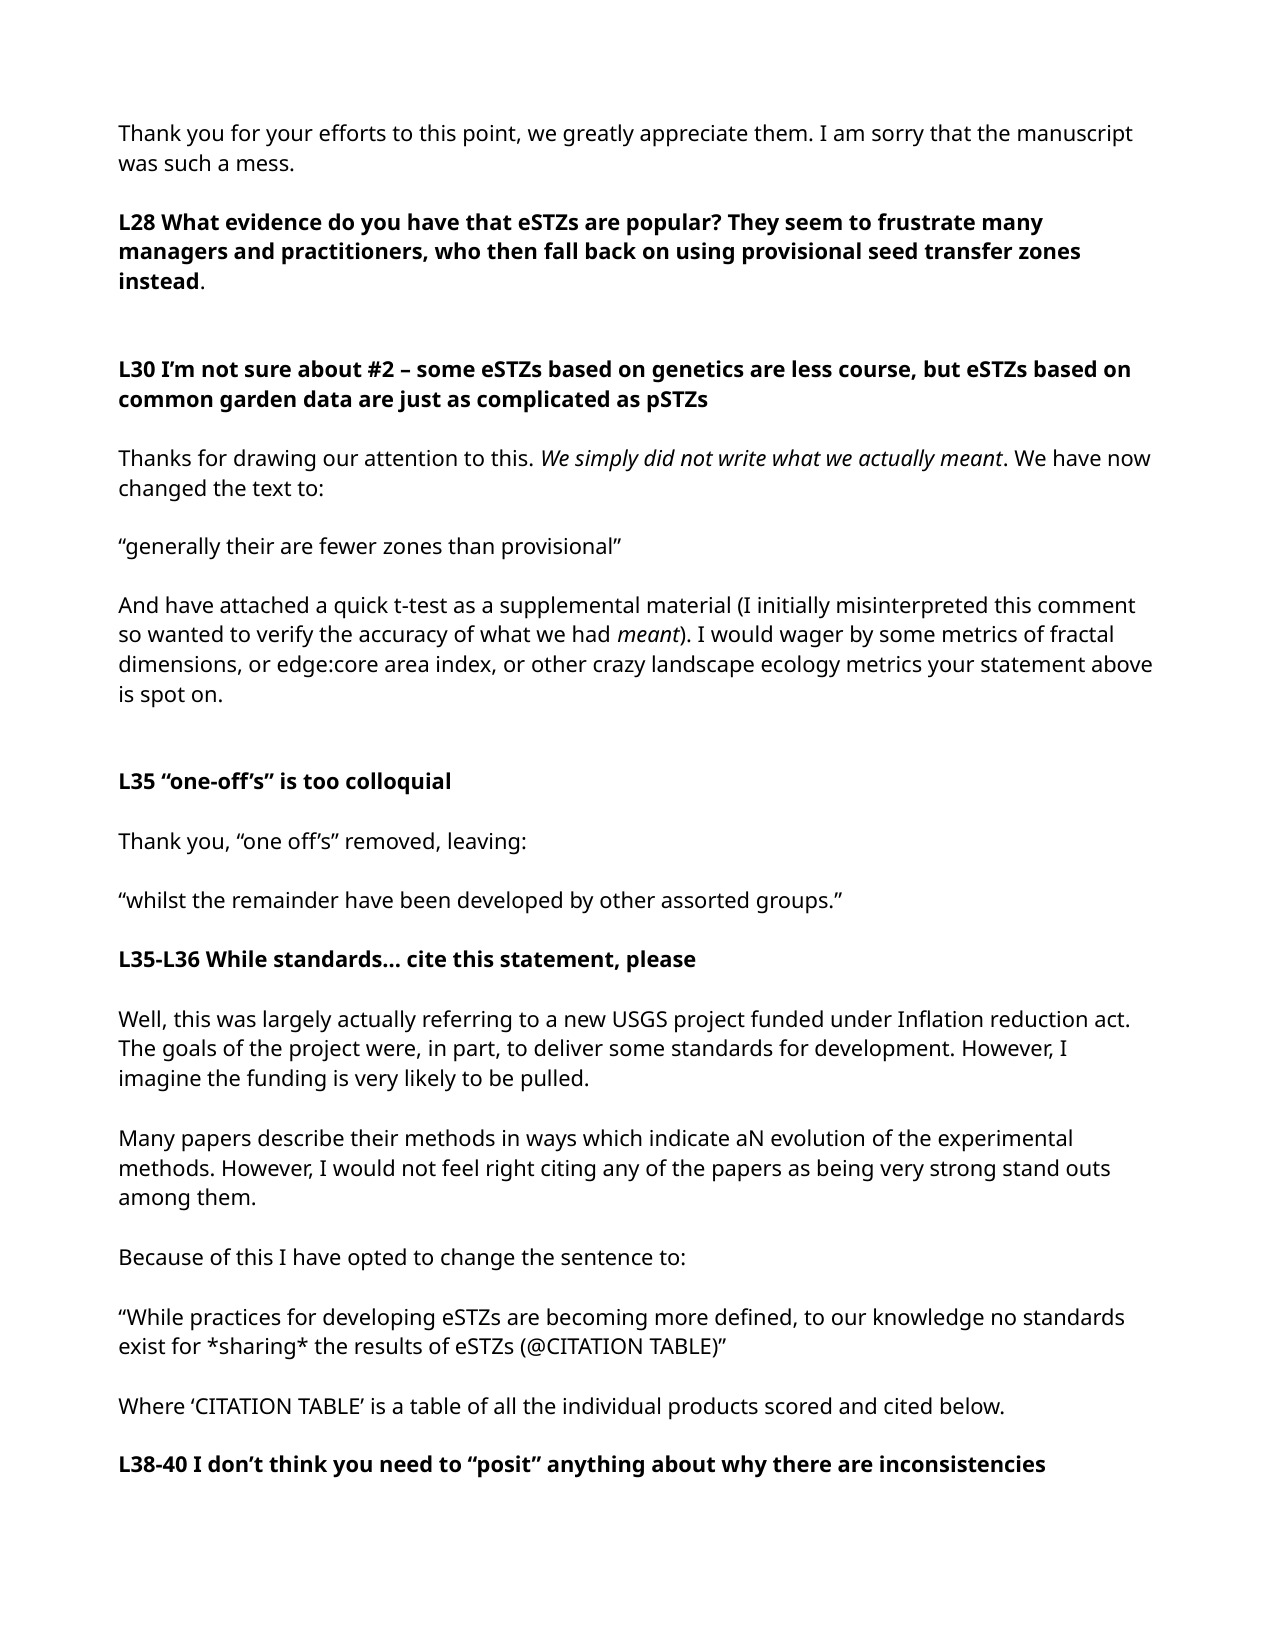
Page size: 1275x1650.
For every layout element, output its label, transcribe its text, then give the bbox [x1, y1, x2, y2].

text “whilst the remainder have been developed by other assorted groups.” [118, 885, 1157, 915]
text Thank you, “one off’s” removed, leaving: [118, 826, 1157, 856]
text L35-L36 While standards… cite this statement, please [118, 915, 1157, 974]
text And have attached a quick t-test as a supplemental material (I initially misinterpreted this comment so wanted to verify the accuracy of what we had meant). I would wager by some metrics of fractal dimensions, or edge:core area index, or other crazy landscape ecology metrics your statement above is spot on. [118, 589, 1157, 709]
text Well, this was largely actually referring to a new USGS project funded under Inflation reduction act. The goals of the project were, in part, to deliver some standards for development. However, I imagine the funding is very likely to be pulled. [118, 1003, 1157, 1093]
text L28 What evidence do you have that eSTZs are popular? They seem to frustrate many managers and practitioners, who then fall back on using provisional seed transfer zones instead. [118, 178, 1157, 296]
text L38-40 I don’t think you need to “posit” anything about why there are inconsistencies [118, 1421, 1157, 1479]
text Thank you for your efforts to this point, we greatly appreciate them. I am sorry that the manuscript was such a mess. [118, 118, 1157, 178]
text “generally their are fewer zones than provisional” [118, 531, 1157, 561]
text Where ‘CITATION TABLE’ is a table of all the individual products scored and cited below. [118, 1391, 1157, 1421]
text L35 “one-off’s” is too colloquial [118, 737, 1157, 796]
text L30 I’m not sure about #2 – some eSTZs based on genetics are less course, but eSTZs based on common garden data are just as complicated as pSTZs [118, 326, 1157, 414]
text Because of this I have opted to change the sentence to: [118, 1242, 1157, 1272]
text “While practices for developing eSTZs are becoming more defined, to our knowledge no standards exist for *sharing* the results of eSTZs (@CITATION TABLE)” [118, 1301, 1157, 1361]
text Many papers describe their methods in ways which indicate aN evolution of the experimental methods. However, I would not feel right citing any of the papers as being very strong stand outs among them. [118, 1123, 1157, 1212]
text Thanks for drawing our attention to this. We simply did not write what we actually meant. We have now changed the text to: [118, 443, 1157, 502]
